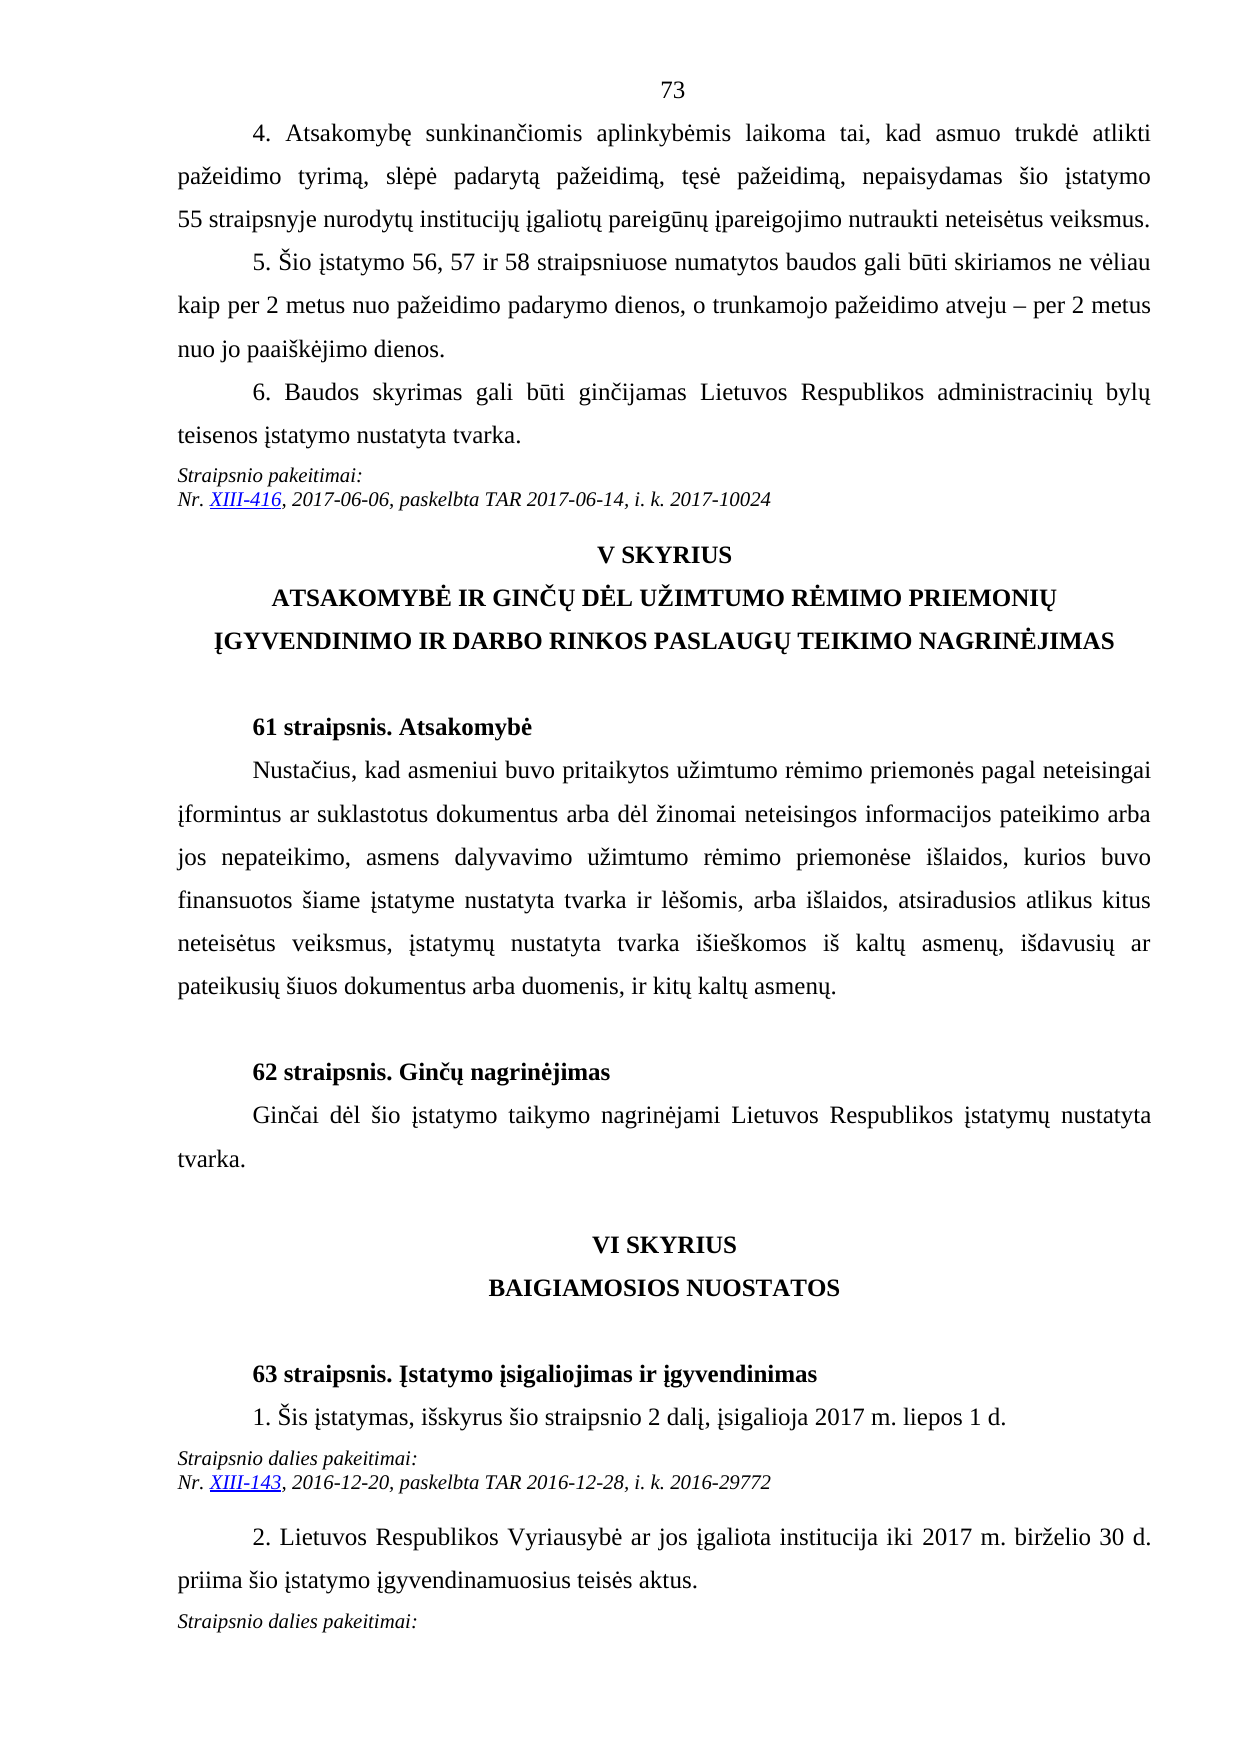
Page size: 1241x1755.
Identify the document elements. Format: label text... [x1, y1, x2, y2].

text Nr. XIII-416, 2017-06-06, paskelbta TAR 2017-06-14, i. k. 2017-10024 [177, 487, 1152, 511]
text 6. Baudos skyrimas gali būti ginčijamas Lietuvos Respublikos administracinių bylų teisenos įstatymo nustatyta tvarka. [177, 377, 1152, 449]
text 62 straipsnis. Ginčų nagrinėjimas [177, 1057, 1152, 1086]
text Straipsnio dalies pakeitimai: [177, 1446, 1152, 1470]
text Nr. XIII-143, 2016-12-20, paskelbta TAR 2016-12-28, i. k. 2016-29772 [177, 1470, 1152, 1494]
text VI SKYRIUS [177, 1230, 1152, 1259]
text Nustačius, kad asmeniui buvo pritaikytos užimtumo rėmimo priemonės pagal neteisingai įformintus ar suklastotus dokumentus arba dėl žinomai neteisingos informacijos pateikimo arba jos nepateikimo, asmens dalyvavimo užimtumo rėmimo priemonėse išlaidos, kurios buvo finansuotos šiame įstatyme nustatyta tvarka ir lėšomis, arba išlaidos, atsiradusios atlikus kitus neteisėtus veiksmus, įstatymų nustatyta tvarka išieškomos iš kaltų asmenų, išdavusių ar pateikusių šiuos dokumentus arba duomenis, ir kitų kaltų asmenų. [177, 756, 1152, 1000]
text 5. Šio įstatymo 56, 57 ir 58 straipsniuose numatytos baudos gali būti skiriamos ne vėliau kaip per 2 metus nuo pažeidimo padarymo dienos, o trunkamojo pažeidimo atveju – per 2 metus nuo jo paaiškėjimo dienos. [177, 247, 1152, 362]
text 63 straipsnis. Įstatymo įsigaliojimas ir įgyvendinimas [177, 1359, 1152, 1388]
text 4. Atsakomybę sunkinančiomis aplinkybėmis laikoma tai, kad asmuo trukdė atlikti pažeidimo tyrimą, slėpė padarytą pažeidimą, tęsė pažeidimą, nepaisydamas šio įstatymo 55 straipsnyje nurodytų institucijų įgaliotų pareigūnų įpareigojimo nutraukti neteisėtus veiksmus. [177, 118, 1152, 233]
text 2. Lietuvos Respublikos Vyriausybė ar jos įgaliota institucija iki 2017 m. birželio 30 d. priima šio įstatymo įgyvendinamuosius teisės aktus. [177, 1522, 1152, 1594]
text BAIGIAMOSIOS NUOSTATOS [177, 1273, 1152, 1302]
text ATSAKOMYBĖ IR GINČŲ DĖL UŽIMTUMO RĖMIMO PRIEMONIŲ ĮGYVENDINIMO IR DARBO RINKOS PASLAUGŲ TEIKIMO NAGRINĖJIMAS [177, 583, 1152, 655]
text Straipsnio pakeitimai: [177, 463, 1152, 487]
text 61 straipsnis. Atsakomybė [177, 712, 1152, 741]
text V SKYRIUS [177, 540, 1152, 569]
text Straipsnio dalies pakeitimai: [177, 1609, 1152, 1633]
text 1. Šis įstatymas, išskyrus šio straipsnio 2 dalį, įsigalioja 2017 m. liepos 1 d. [177, 1402, 1152, 1431]
text Ginčai dėl šio įstatymo taikymo nagrinėjami Lietuvos Respublikos įstatymų nustatyta tvarka. [177, 1101, 1152, 1172]
